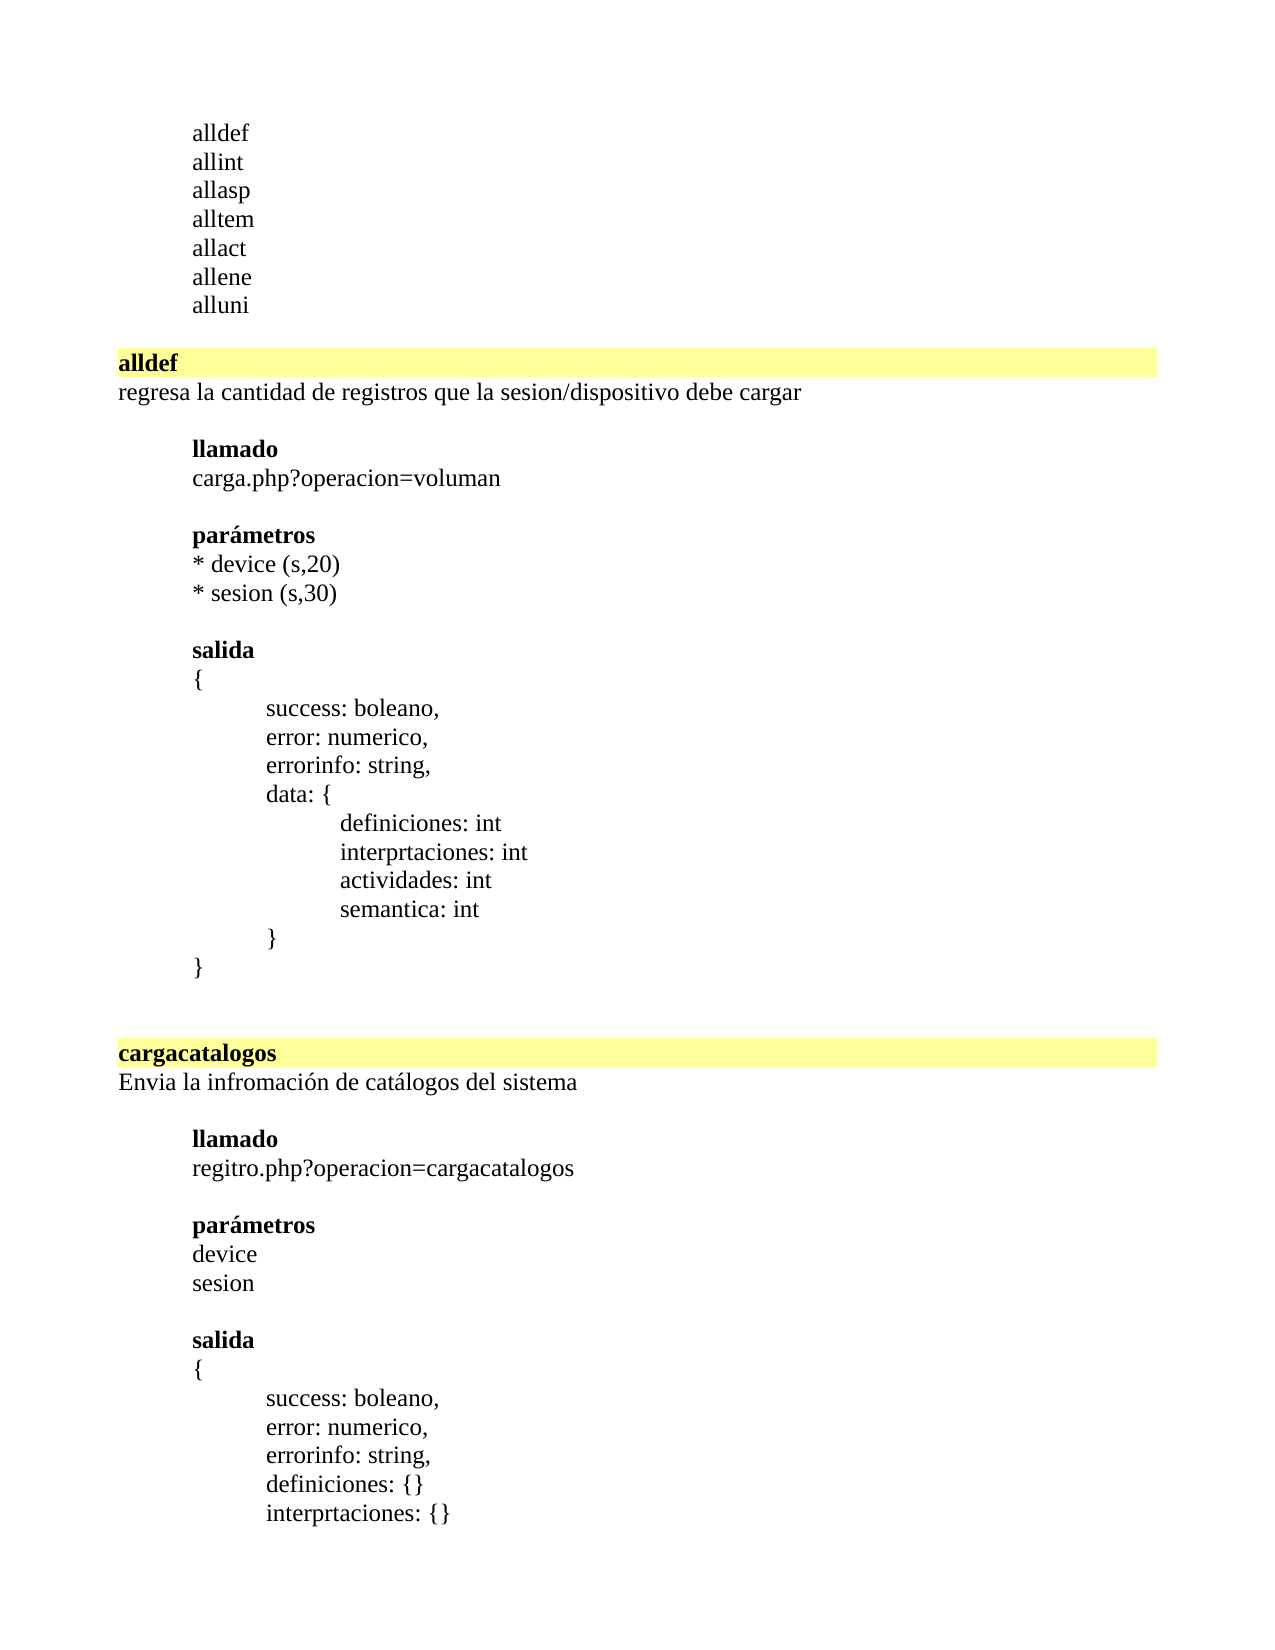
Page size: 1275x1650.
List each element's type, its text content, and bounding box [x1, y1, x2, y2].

text allint [118, 147, 1157, 176]
text definiciones: int [192, 808, 1157, 837]
text alldef [118, 118, 1157, 147]
text device [192, 1239, 1157, 1268]
text { [192, 664, 1157, 693]
text allasp [118, 176, 1157, 204]
text llamado [192, 434, 1157, 463]
text parámetros [192, 1211, 1157, 1239]
text semantica: int [192, 894, 1157, 923]
text llamado [192, 1124, 1157, 1153]
text * device (s,20) [192, 549, 1157, 578]
text success: boleano, [192, 1383, 1157, 1412]
text cargacatalogos [118, 1038, 1157, 1067]
text allene [118, 262, 1157, 291]
text regitro.php?operacion=cargacatalogos [192, 1153, 1157, 1182]
text alluni [118, 291, 1157, 319]
text definiciones: {} [192, 1469, 1157, 1498]
text interprtaciones: {} [192, 1498, 1157, 1527]
text * sesion (s,30) [192, 578, 1157, 607]
text data: { [192, 779, 1157, 808]
text carga.php?operacion=voluman [192, 463, 1157, 492]
text { [192, 1354, 1157, 1383]
text alltem [118, 204, 1157, 233]
text sesion [192, 1268, 1157, 1297]
text interprtaciones: int [192, 837, 1157, 866]
text salida [192, 1326, 1157, 1354]
text salida [192, 636, 1157, 664]
text allact [118, 233, 1157, 262]
text success: boleano, [192, 693, 1157, 722]
text regresa la cantidad de registros que la sesion/dispositivo debe cargar [118, 377, 1157, 406]
text Envia la infromación de catálogos del sistema [118, 1067, 1157, 1096]
text alldef [118, 348, 1157, 377]
text } [192, 952, 1157, 981]
text error: numerico, [192, 722, 1157, 751]
text errorinfo: string, [192, 751, 1157, 779]
text actividades: int [192, 866, 1157, 894]
text errorinfo: string, [192, 1441, 1157, 1469]
text } [192, 923, 1157, 952]
text parámetros [192, 521, 1157, 549]
text error: numerico, [192, 1412, 1157, 1441]
